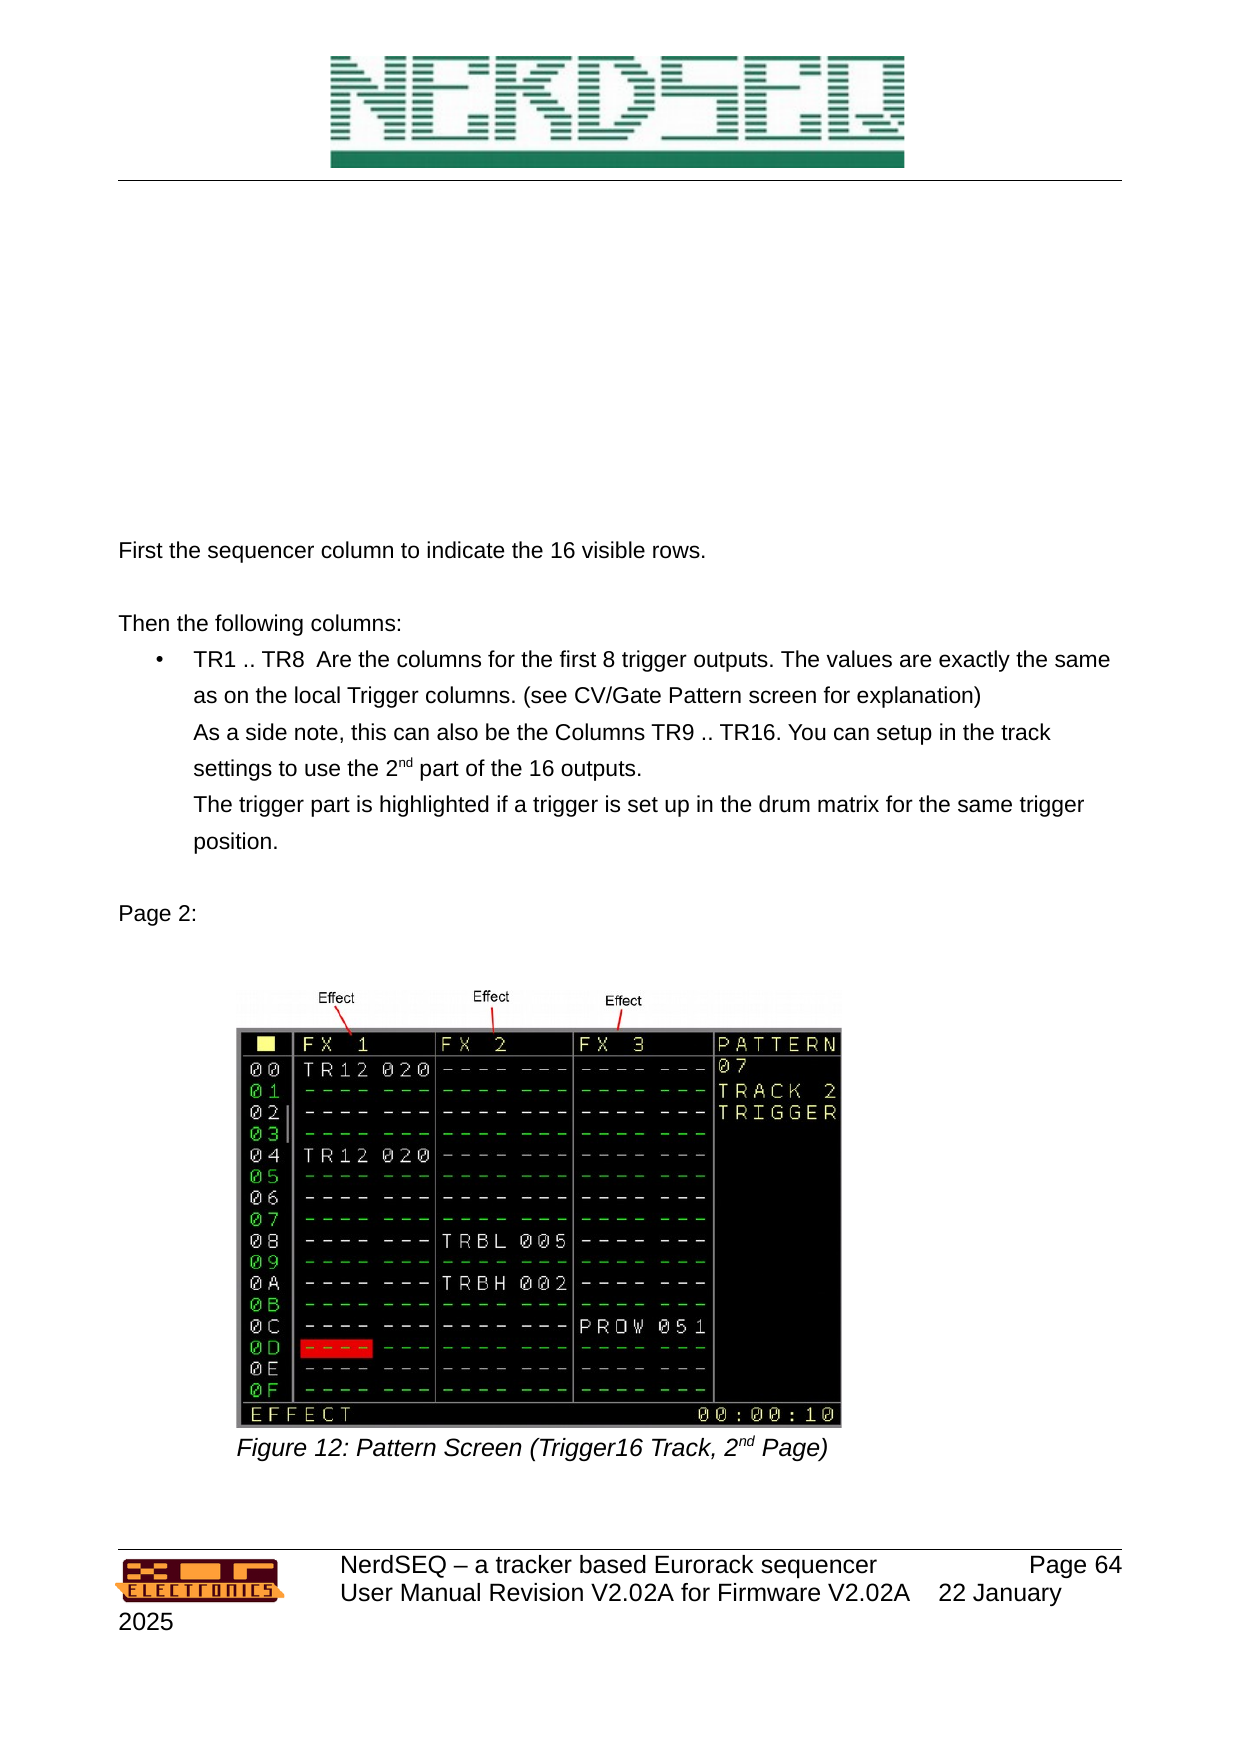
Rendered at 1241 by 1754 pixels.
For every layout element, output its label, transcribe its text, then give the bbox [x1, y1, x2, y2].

text Then the following columns: [118, 609, 1122, 636]
text Page 2: [118, 900, 1122, 927]
picture [115, 1555, 285, 1605]
list As a side note, this can also be the Columns TR9 .. TR16. You can setup in the track settings to use the 2nd part of the 16 outputs. [156, 718, 1122, 781]
list The trigger part is highlighted if a trigger is set up in the drum matrix for the same trigger position. [156, 791, 1122, 854]
text Figure 12: Pattern Screen (Trigger16 Track, 2nd Page) [236, 1428, 842, 1461]
picture [236, 990, 842, 1428]
list TR1 .. TR8 Are the columns for the first 8 trigger outputs. The values are exactly the same as on the local Trigger columns. (see CV/Gate Pattern screen for explanation) [156, 646, 1122, 708]
picture [330, 56, 905, 168]
text First the sequencer column to indicate the 16 visible rows. [118, 537, 1122, 563]
